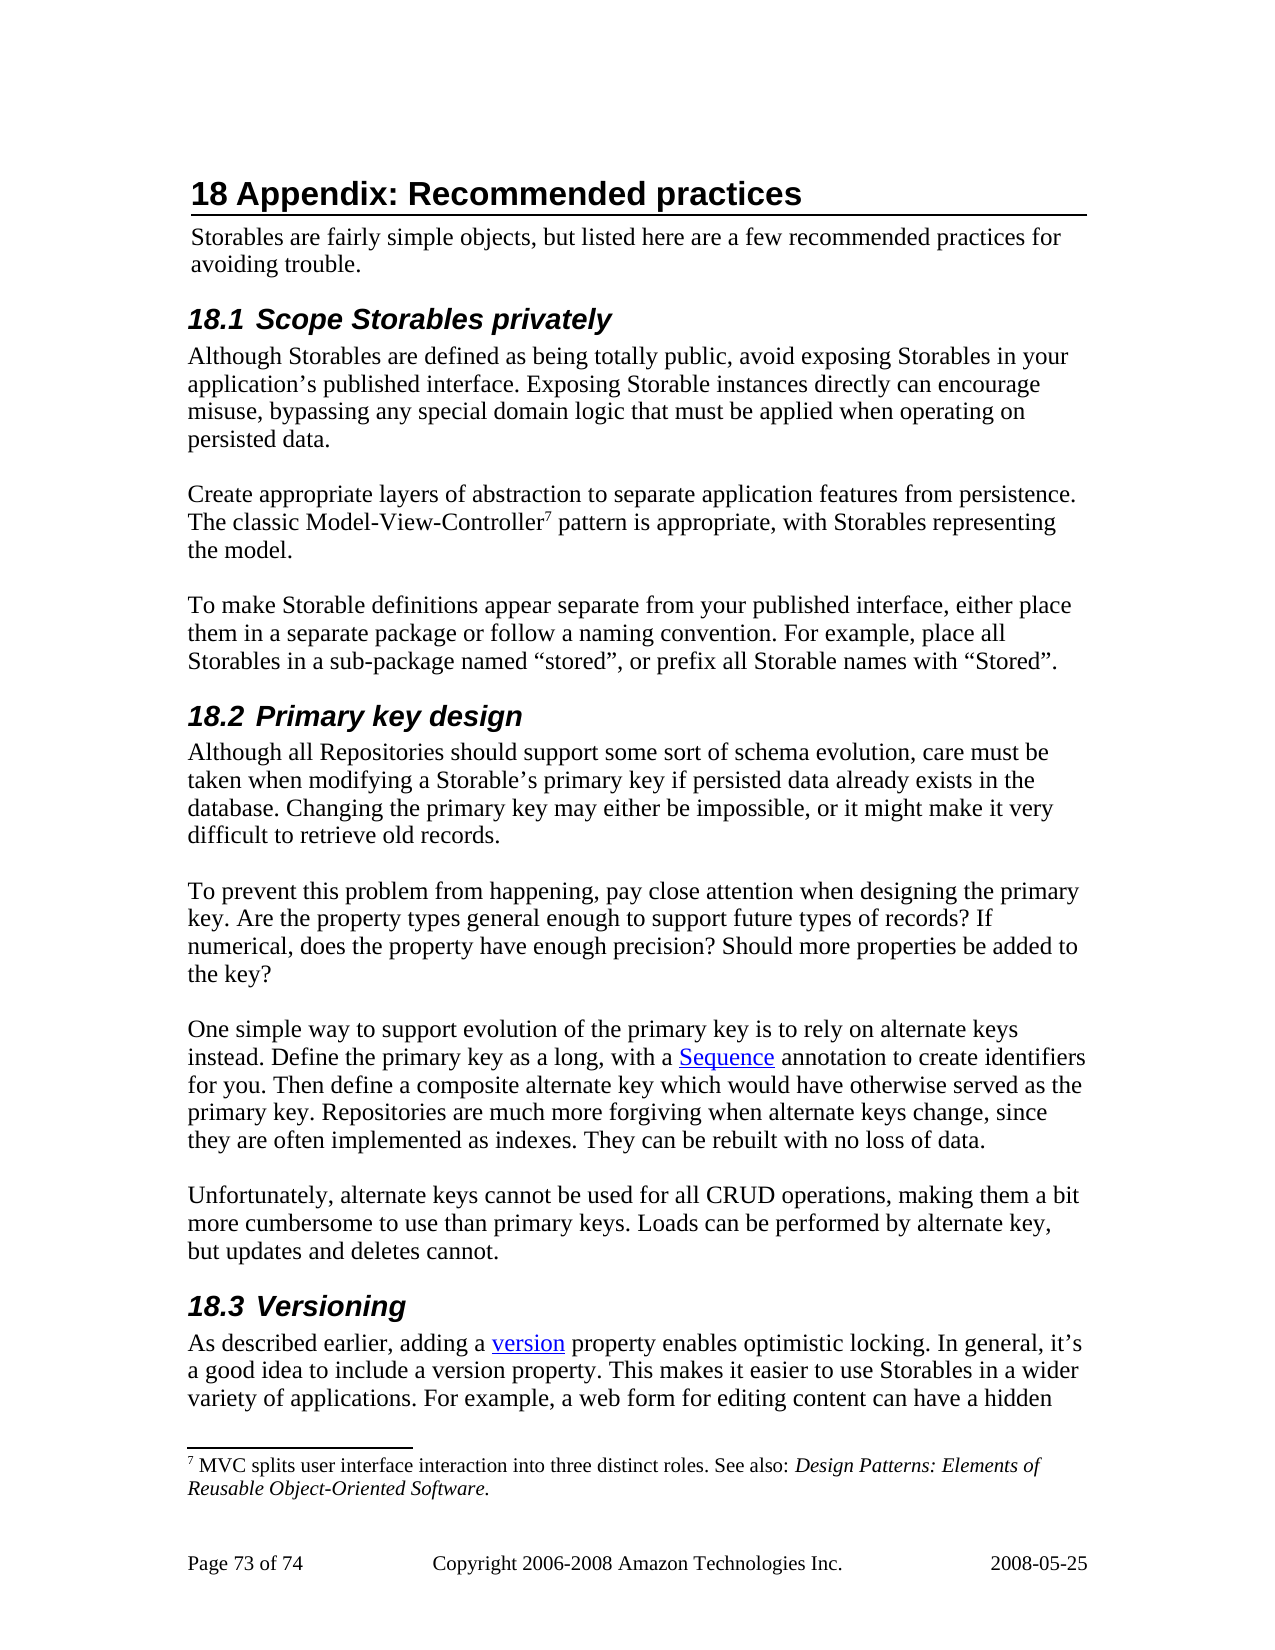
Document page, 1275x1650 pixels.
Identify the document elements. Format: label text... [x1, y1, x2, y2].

subtitle Appendix: Recommended practices [191, 175, 1087, 214]
text To prevent this problem from happening, pay close attention when designing the primary key. Are the property types general enough to support future types of records? If numerical, does the property have enough precision? Should more properties be added to the key? [187, 877, 1087, 988]
text Storables are fairly simple objects, but listed here are a few recommended practices for avoiding trouble. [191, 223, 1087, 278]
text Although Storables are defined as being totally public, avoid exposing Storables in your application’s published interface. Exposing Storable instances directly can encourage misuse, bypassing any special domain logic that must be applied when operating on persisted data. [187, 342, 1087, 453]
text Although all Repositories should support some sort of schema evolution, care must be taken when modifying a Storable’s primary key if persisted data already exists in the database. Changing the primary key may either be impossible, or it might make it very difficult to retrieve old records. [187, 738, 1087, 849]
text MVC splits user interface interaction into three distinct roles. See also: Design Patterns: Elements of Reusable Object-Oriented Software. [187, 1454, 1087, 1500]
subtitle Primary key design [187, 699, 1087, 732]
subtitle Versioning [187, 1290, 1087, 1322]
text As described earlier, adding a version property enables optimistic locking. In general, it’s a good idea to include a version property. This makes it easier to use Storables in a wider variety of applications. For example, a web form for editing content can have a hidden [187, 1329, 1087, 1412]
subtitle Scope Storables privately [187, 303, 1087, 336]
text Create appropriate layers of abstraction to separate application features from persistence. The classic Model-View-Controller pattern is appropriate, with Storables representing the model. [187, 481, 1087, 564]
text One simple way to support evolution of the primary key is to rely on alternate keys instead. Define the primary key as a long, with a Sequence annotation to create identifiers for you. Then define a composite alternate key which would have otherwise served as the primary key. Repositories are much more forgiving when alternate keys change, since they are often implemented as indexes. They can be rebuilt with no loss of data. [187, 1015, 1087, 1154]
text Unfortunately, alternate keys cannot be used for all CRUD operations, making them a bit more cumbersome to use than primary keys. Loads can be performed by alternate key, but updates and deletes cannot. [187, 1182, 1087, 1265]
text To make Storable definitions appear separate from your published interface, either place them in a separate package or follow a naming convention. For example, place all Storables in a sub-package named “stored”, or prefix all Storable names with “Stored”. [187, 591, 1087, 674]
